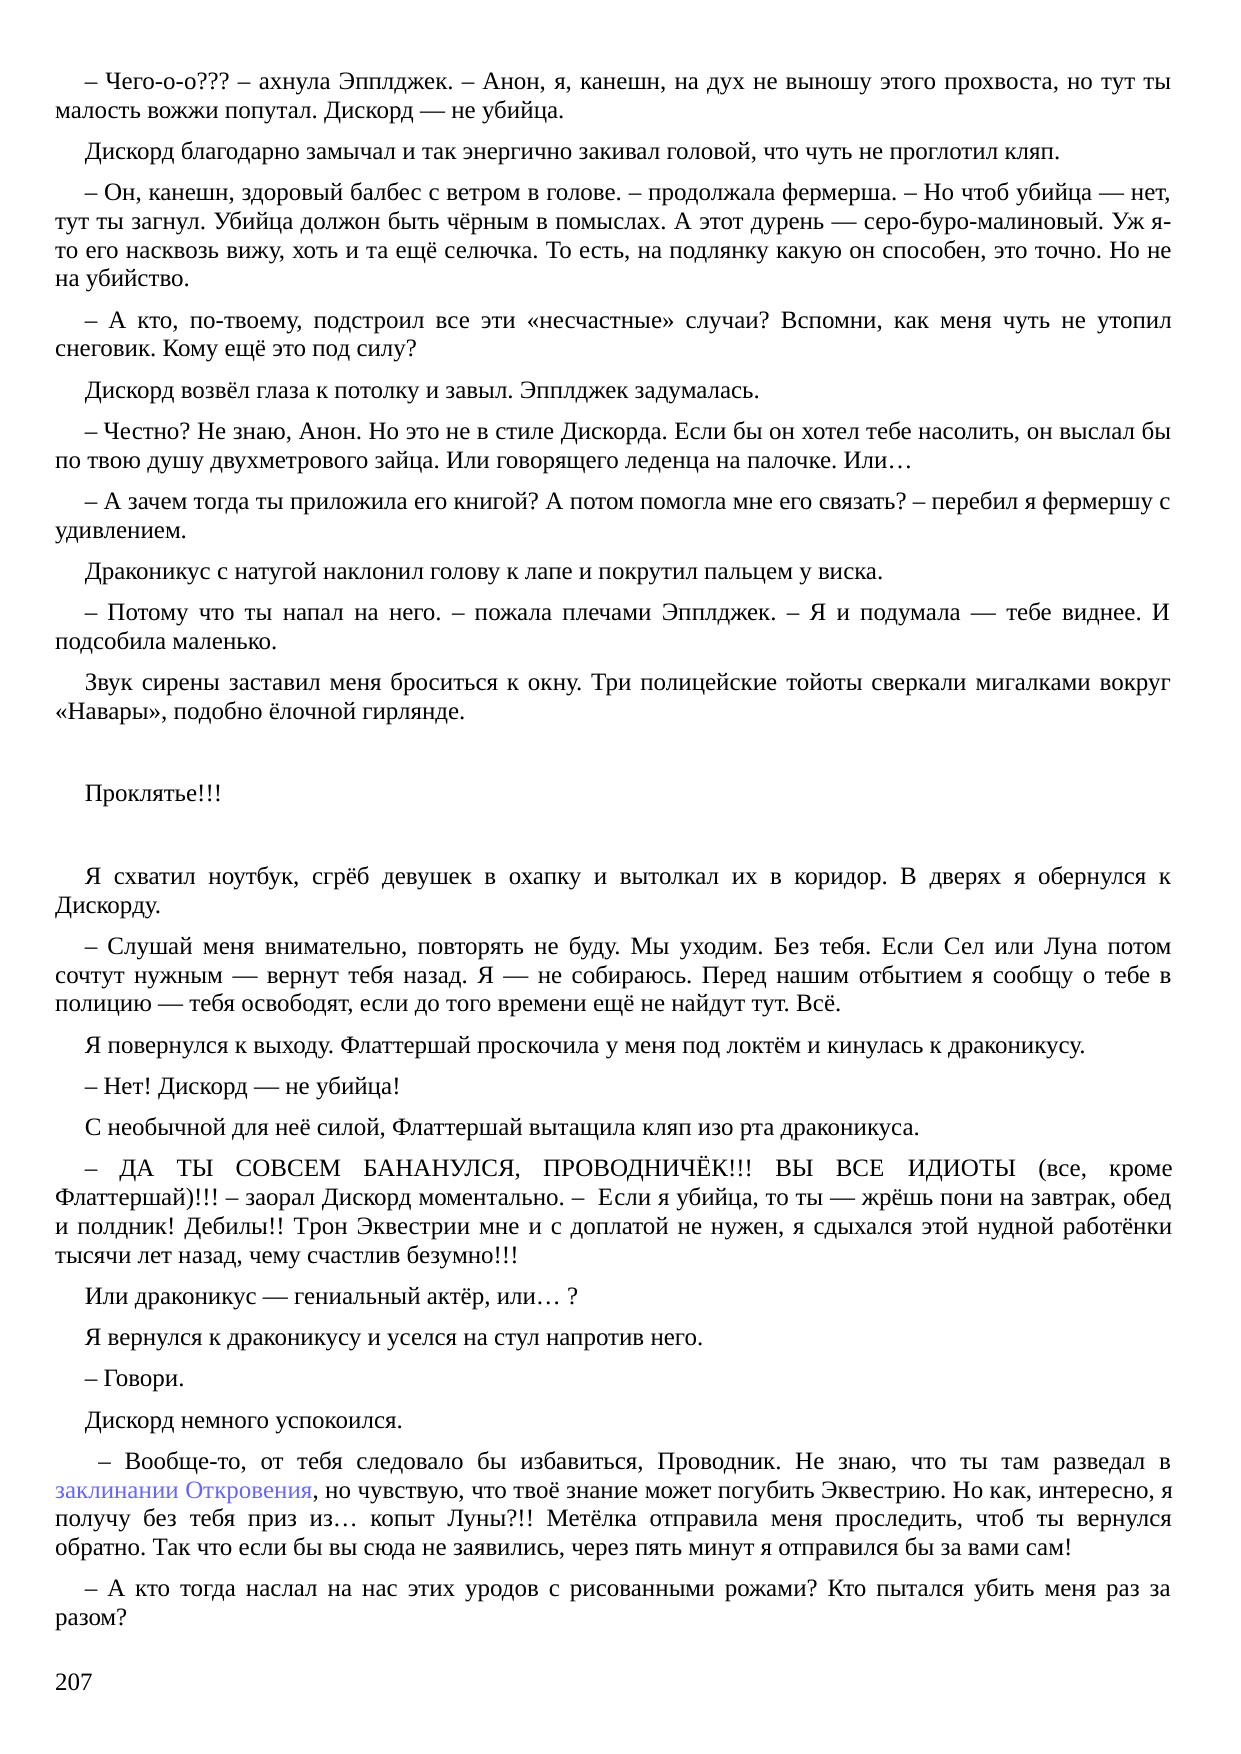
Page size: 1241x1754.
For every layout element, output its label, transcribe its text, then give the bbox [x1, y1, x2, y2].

text – А кто, по-твоему, подстроил все эти «несчастные» случаи? Вспомни, как меня чуть не утопил снеговик. Кому ещё это под силу? [55, 305, 1173, 362]
text Звук сирены заставил меня броситься к окну. Три полицейские тойоты сверкали мигалками вокруг «Навары», подобно ёлочной гирлянде. [55, 667, 1173, 725]
text Я вернулся к драконикусу и уселся на стул напротив него. [55, 1322, 1173, 1351]
text – А зачем тогда ты приложила его книгой? А потом помогла мне его связать? – перебил я фермершу с удивлением. [55, 486, 1173, 543]
text – Вообще-то, от тебя следовало бы избавиться, Проводник. Не знаю, что ты там разведал в заклинании Откровения, но чувствую, что твоё знание может погубить Эквестрию. Но как, интересно, я получу без тебя приз из… копыт Луны?!! Метёлка отправила меня проследить, чтоб ты вернулся обратно. Так что если бы вы сюда не заявились, через пять минут я отправился бы за вами сам! [55, 1446, 1173, 1561]
text – Он, канешн, здоровый балбес с ветром в голове. – продолжала фермерша. – Но чтоб убийца — нет, тут ты загнул. Убийца должон быть чёрным в помыслах. А этот дурень — серо-буро-малиновый. Уж я-то его насквозь вижу, хоть и та ещё селючка. То есть, на подлянку какую он способен, это точно. Но не на убийство. [55, 177, 1173, 292]
text Я схватил ноутбук, сгрёб девушек в охапку и вытолкал их в коридор. В дверях я обернулся к Дискорду. [55, 861, 1173, 918]
text Проклятье!!! [55, 778, 1173, 807]
text Дискорд благодарно замычал и так энергично закивал головой, что чуть не проглотил кляп. [55, 136, 1173, 165]
text – Слушай меня внимательно, повторять не буду. Мы уходим. Без тебя. Если Сел или Луна потом сочтут нужным — вернут тебя назад. Я — не собираюсь. Перед нашим отбытием я сообщу о тебе в полицию — тебя освободят, если до того времени ещё не найдут тут. Всё. [55, 931, 1173, 1017]
text – А кто тогда наслал на нас этих уродов с рисованными рожами? Кто пытался убить меня раз за разом? [55, 1573, 1173, 1631]
text – Чего-о-о??? – ахнула Эпплджек. – Анон, я, канешн, на дух не выношу этого прохвоста, но тут ты малость вожжи попутал. Дискорд — не убийца. [55, 66, 1173, 123]
text – ДА ТЫ СОВСЕМ БАНАНУЛСЯ, ПРОВОДНИЧЁК!!! ВЫ ВСЕ ИДИОТЫ (все, кроме Флаттершай)!!! – заорал Дискорд моментально. – Если я убийца, то ты — жрёшь пони на завтрак, обед и полдник! Дебилы!! Трон Эквестрии мне и с доплатой не нужен, я сдыхался этой нудной работёнки тысячи лет назад, чему счастлив безумно!!! [55, 1153, 1173, 1268]
text Дискорд немного успокоился. [55, 1405, 1173, 1433]
text С необычной для неё силой, Флаттершай вытащила кляп изо рта драконикуса. [55, 1112, 1173, 1141]
text – Нет! Дискорд — не убийца! [55, 1071, 1173, 1100]
text Дискорд возвёл глаза к потолку и завыл. Эпплджек задумалась. [55, 375, 1173, 403]
text – Потому что ты напал на него. – пожала плечами Эпплджек. – Я и подумала — тебе виднее. И подсобила маленько. [55, 597, 1173, 655]
text Я повернулся к выходу. Флаттершай проскочила у меня под локтём и кинулась к драконикусу. [55, 1030, 1173, 1058]
text Драконикус с натугой наклонил голову к лапе и покрутил пальцем у виска. [55, 556, 1173, 585]
text – Честно? Не знаю, Анон. Но это не в стиле Дискорда. Если бы он хотел тебе насолить, он выслал бы по твою душу двухметрового зайца. Или говорящего леденца на палочке. Или… [55, 416, 1173, 473]
text – Говори. [55, 1363, 1173, 1392]
text Или драконикус — гениальный актёр, или… ? [55, 1281, 1173, 1310]
